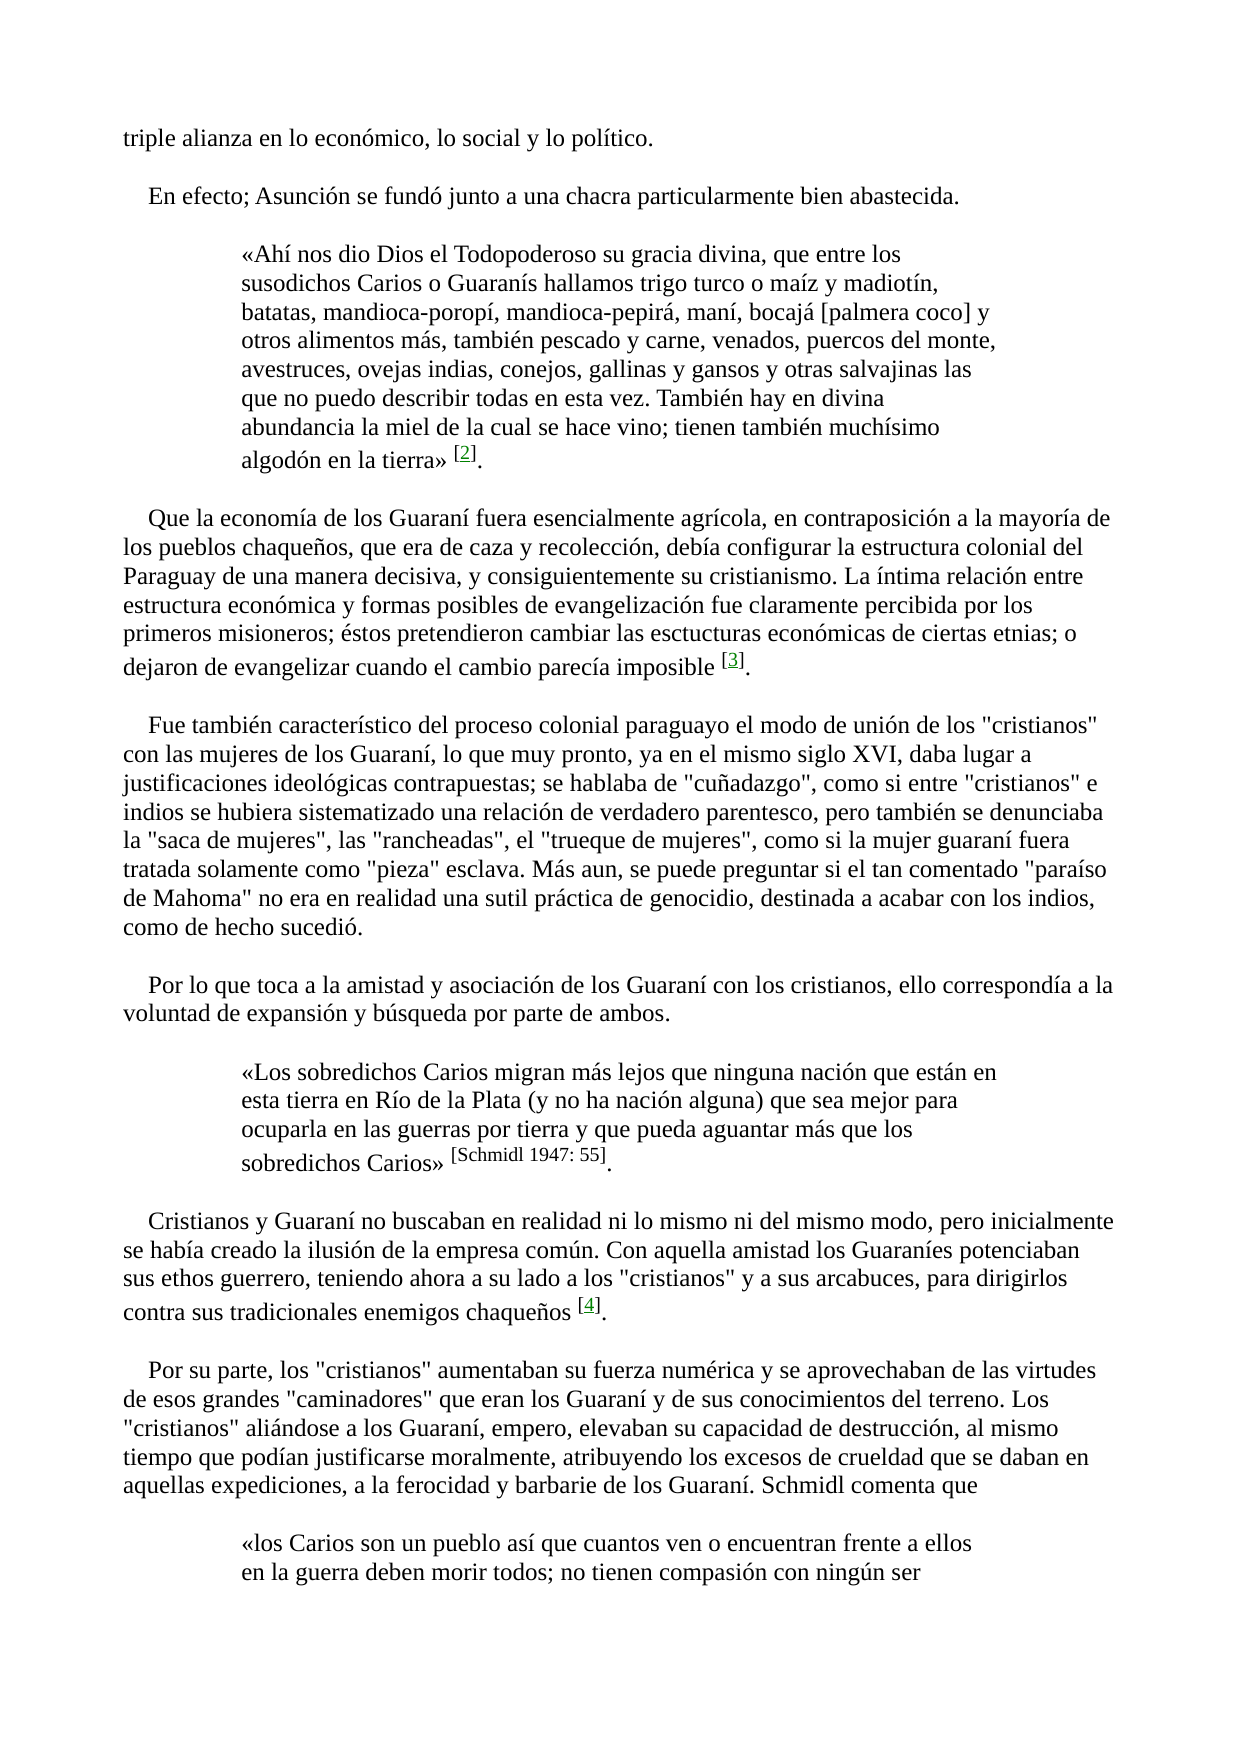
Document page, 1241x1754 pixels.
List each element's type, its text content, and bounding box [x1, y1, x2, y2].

table_header triple alianza en lo económico, lo social y lo político. En efecto; Asunción se fundó junto a una chacra particularmente bien abastecida. «Ahí nos dio Dios el Todopoderoso su gracia divina, que entre los susodichos Carios o Guaranís hallamos trigo turco o maíz y madiotín, batatas, mandioca-poropí, mandioca-pepirá, maní, bocajá [palmera coco] y otros alimentos más, también pescado y carne, venados, puercos del monte, avestruces, ovejas indias, conejos, gallinas y gansos y otras salvajinas las que no puedo describir todas en esta vez. También hay en divina abundancia la miel de la cual se hace vino; tienen también muchísimo algodón en la tierra» [2]. Que la economía de los Guaraní fuera esencialmente agrícola, en contraposición a la mayoría de los pueblos chaqueños, que era de caza y recolección, debía configurar la estructura colonial del Paraguay de una manera decisiva, y consiguientemente su cristianismo. La íntima relación entre estructura económica y formas posibles de evangelización fue claramente percibida por los primeros misioneros; éstos pretendieron cambiar las esctucturas económicas de ciertas etnias; o dejaron de evangelizar cuando el cambio parecía imposible [3]. Fue también característico del proceso colonial paraguayo el modo de unión de los "cristianos" con las mujeres de los Guaraní, lo que muy pronto, ya en el mismo siglo XVI, daba lugar a justificaciones ideológicas contrapuestas; se hablaba de "cuñadazgo", como si entre "cristianos" e indios se hubiera sistematizado una relación de verdadero parentesco, pero también se denunciaba la "saca de mujeres", las "rancheadas", el "trueque de mujeres", como si la mujer guaraní fuera tratada solamente como "pieza" esclava. Más aun, se puede preguntar si el tan comentado "paraíso de Mahoma" no era en realidad una sutil práctica de genocidio, destinada a acabar con los indios, como de hecho sucedió. Por lo que toca a la amistad y asociación de los Guaraní con los cristianos, ello correspondía a la voluntad de expansión y búsqueda por parte de ambos. «Los sobredichos Carios migran más lejos que ninguna nación que están en esta tierra en Río de la Plata (y no ha nación alguna) que sea mejor para ocuparla en las guerras por tierra y que pueda aguantar más que los sobredichos Carios» [Schmidl 1947: 55]. Cristianos y Guaraní no buscaban en realidad ni lo mismo ni del mismo modo, pero inicialmente se había creado la ilusión de la empresa común. Con aquella amistad los Guaraníes potenciaban sus ethos guerrero, teniendo ahora a su lado a los "cristianos" y a sus arcabuces, para dirigirlos contra sus tradicionales enemigos chaqueños [4]. Por su parte, los "cristianos" aumentaban su fuerza numérica y se aprovechaban de las virtudes de esos grandes "caminadores" que eran los Guaraní y de sus conocimientos del terreno. Los "cristianos" aliándose a los Guaraní, empero, elevaban su capacidad de destrucción, al mismo tiempo que podían justificarse moralmente, atribuyendo los excesos de crueldad que se daban en aquellas expediciones, a la ferocidad y barbarie de los Guaraní. Schmidl comenta que «los Carios son un pueblo así que cuantos ven o encuentran frente a ellos en la guerra deben morir todos; no tienen compasión con ningún ser [118, 118, 1122, 1591]
